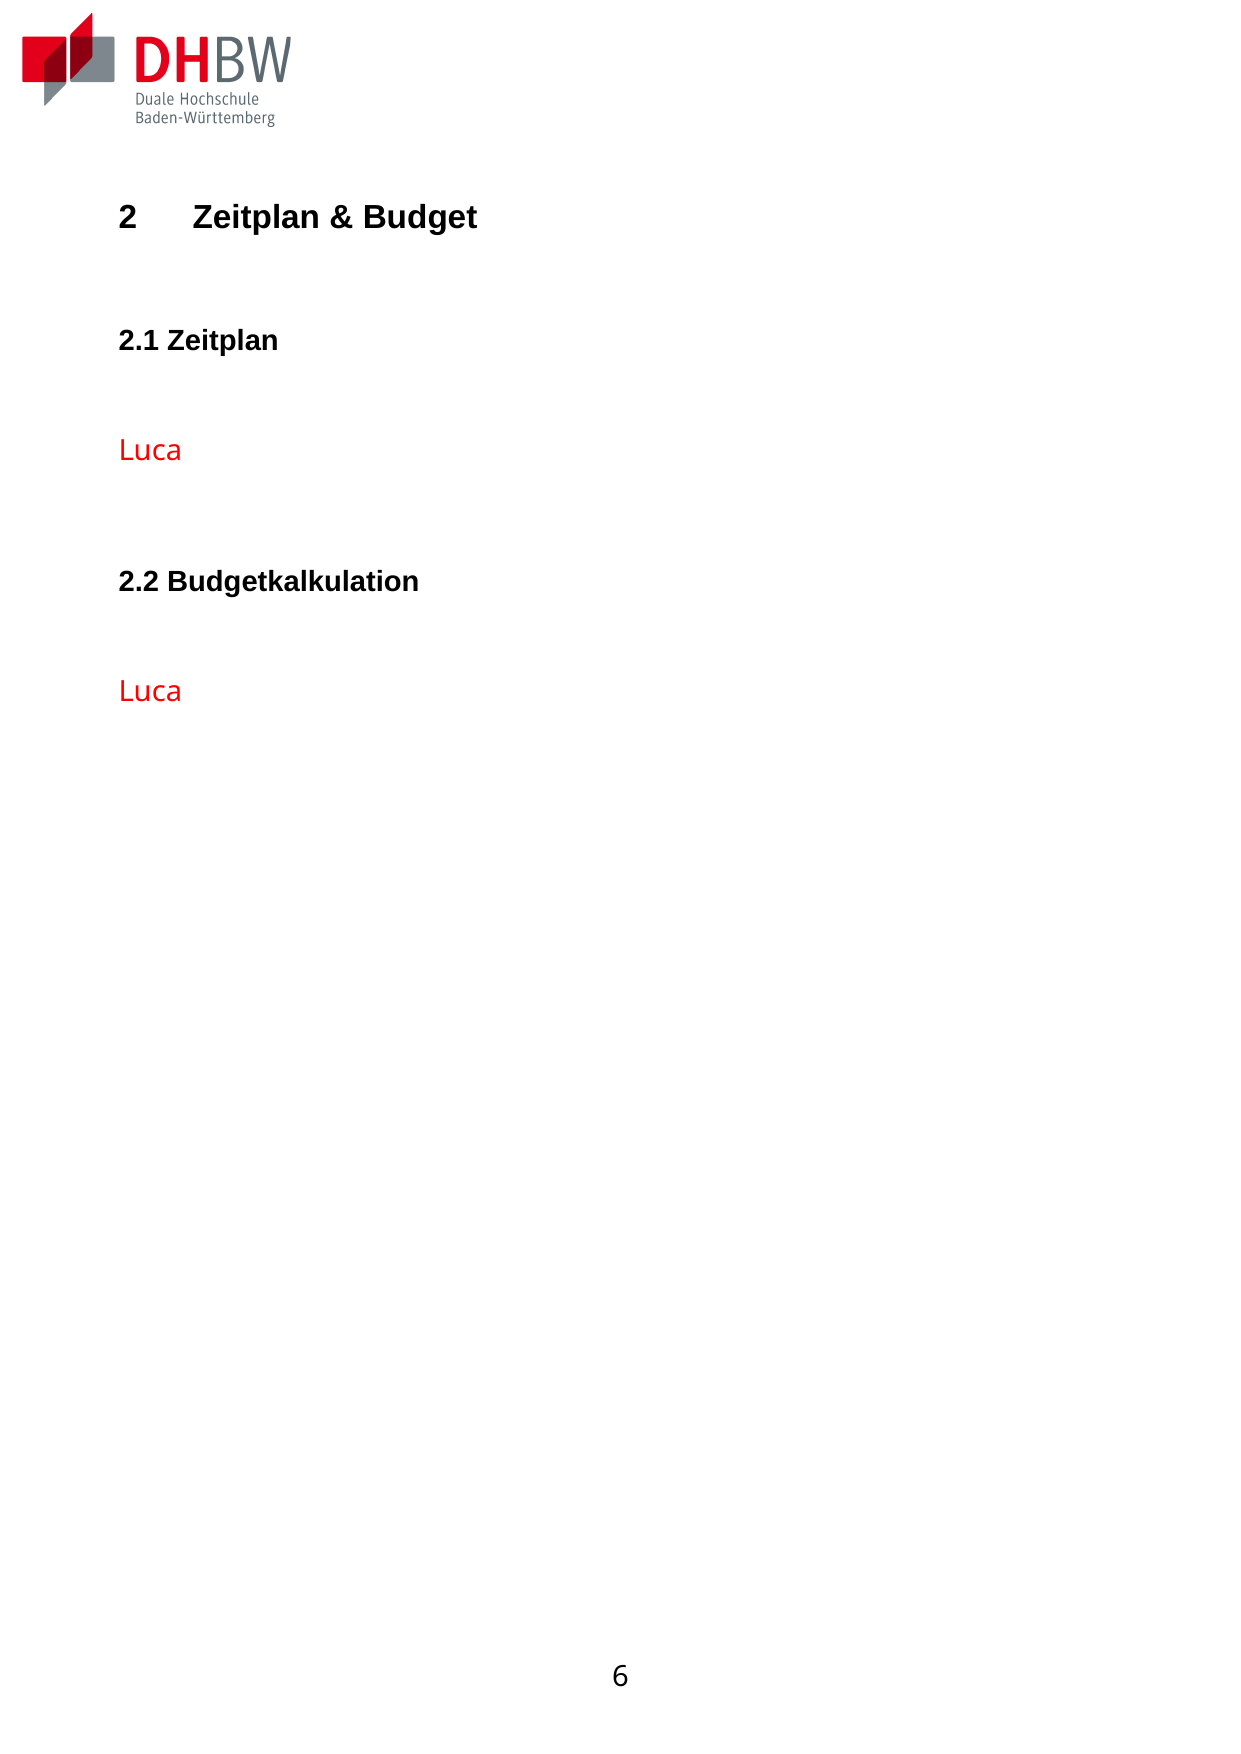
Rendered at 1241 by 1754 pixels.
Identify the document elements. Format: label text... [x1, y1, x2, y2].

picture [22, 13, 291, 127]
text Luca [118, 429, 1122, 469]
subtitle 2.1 Zeitplan [118, 323, 1122, 357]
subtitle 2.2 Budgetkalkulation [118, 564, 1122, 598]
text Luca [118, 671, 1122, 710]
subtitle 2 Zeitplan & Budget [118, 197, 1122, 236]
